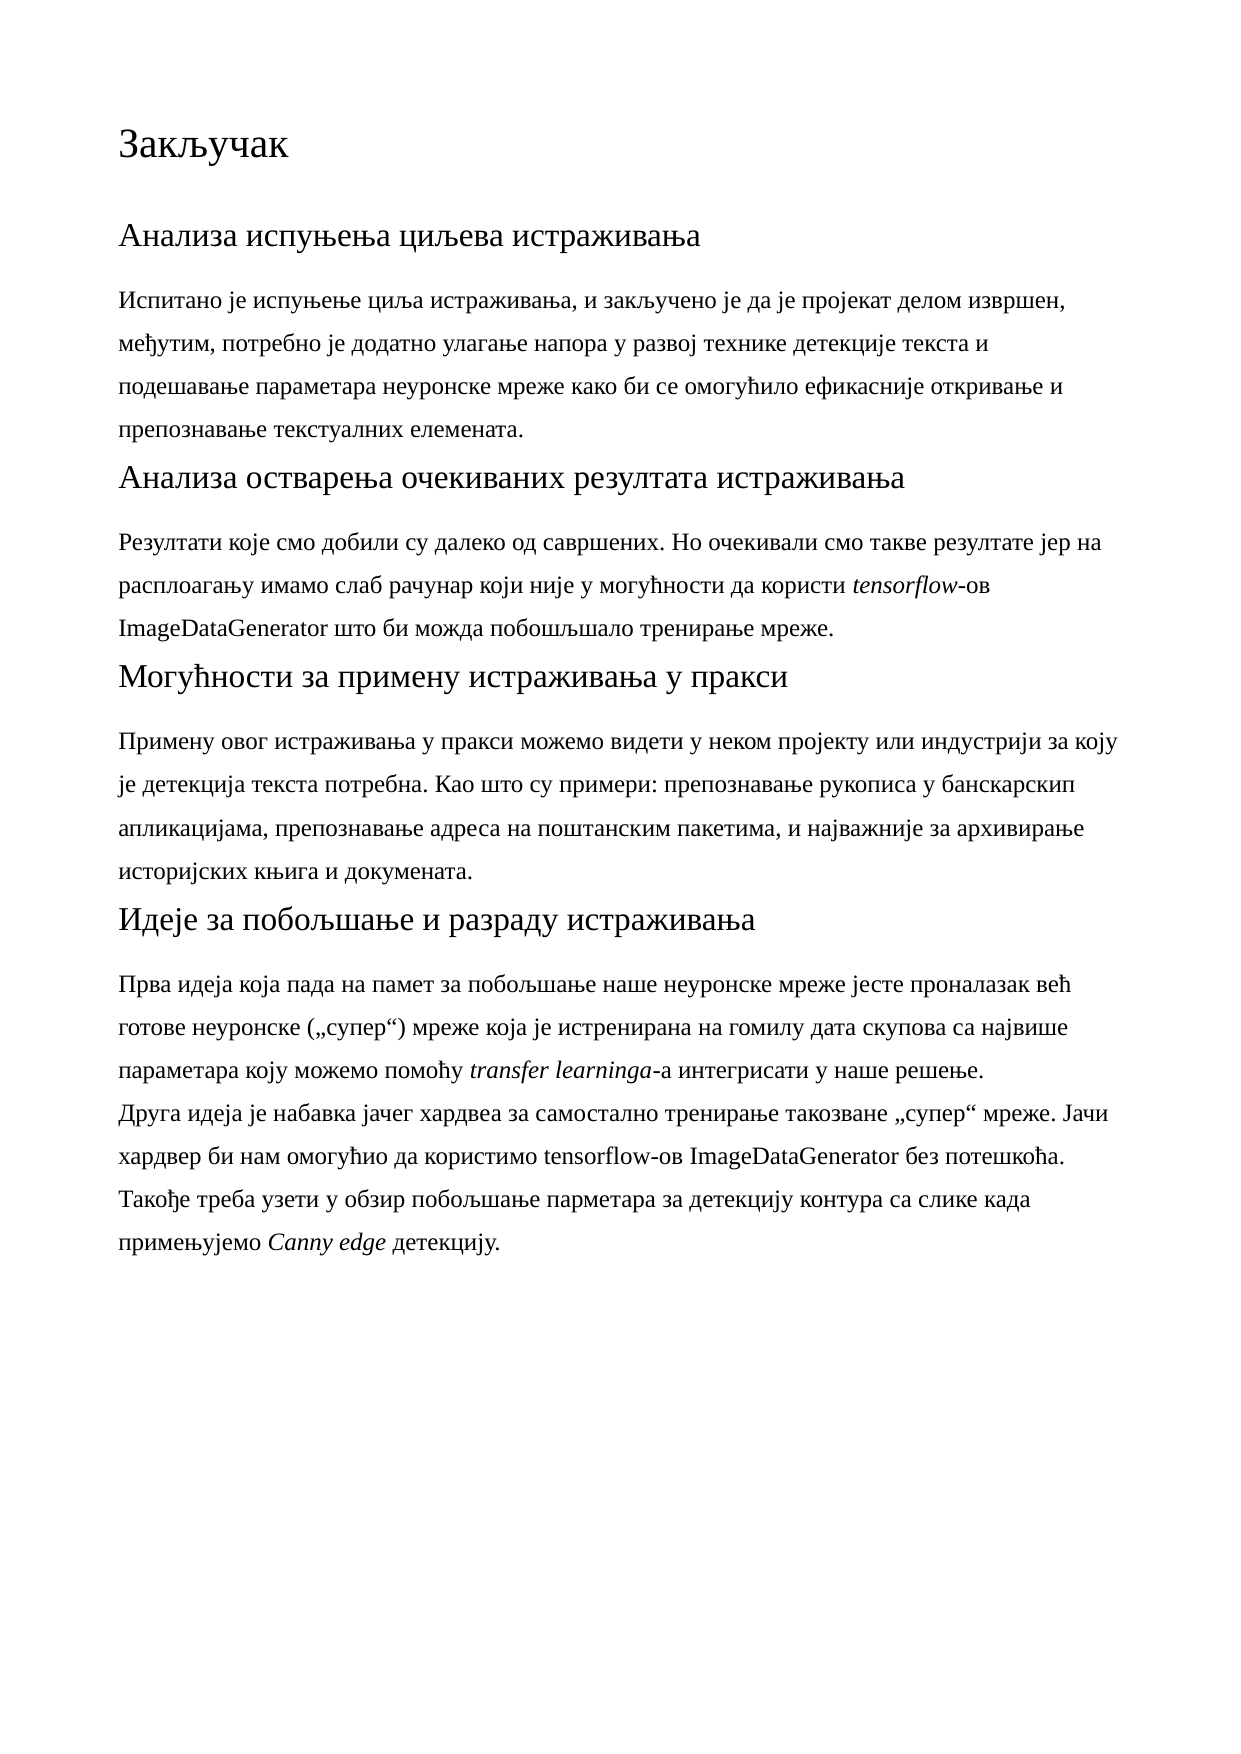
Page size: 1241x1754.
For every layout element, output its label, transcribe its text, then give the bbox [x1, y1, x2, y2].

text Примену овог истраживања у пракси можемо видети у неком пројекту или индустрији за коју је детекција текста потребна. Као што су примери: препознавање рукописа у банскарскип апликацијама, препознавање адреса на поштанским пакетима, и најважније за архивирање историјских књига и докумената. [118, 726, 1122, 884]
subtitle Могућности за примену истраживања у пракси [118, 656, 1122, 695]
subtitle Анализа испуњења циљева истраживања [118, 215, 1122, 253]
subtitle Закључак [118, 118, 1122, 166]
text Испитано је испуњење циља истраживања, и закључено је да је пројекат делом извршен, међутим, потребно је додатно улагање напора у развој технике детекције текста и подешавање параметара неуронске мреже како би се омогућило ефикасније откривање и препознавање текстуалних елемената. [118, 285, 1122, 443]
text Такође треба узети у обзир побољшање парметара за детекцију контура са слике када примењујемо Canny edge детекцију. [118, 1184, 1122, 1256]
text Друга идеја је набавка јачег хардвеа за самостално тренирање такозване „супер“ мреже. Јачи хардвер би нам омогућио да користимо tensorflow-ов ImageDataGenerator без потешкоћа. [118, 1098, 1122, 1170]
subtitle Идеје за побољшање и разраду истраживања [118, 899, 1122, 937]
subtitle Анализа остварења очекиваних резултата истраживања [118, 457, 1122, 496]
text Резултати које смо добили су далеко од савршених. Но очекивали смо такве резултате јер на расплоагању имамо слаб рачунар који није у могућности да користи tensorflow-ов ImageDataGenerator што би можда побошљшало тренирање мреже. [118, 527, 1122, 642]
text Прва идеја која пада на памет за побољшање наше неуронске мреже јесте проналазак већ готове неуронске („супер“) мреже која је истренирана на гомилу дата скупова са највише параметара коју можемо помоћу transfer learninga-a интегрисати у наше решење. [118, 969, 1122, 1084]
